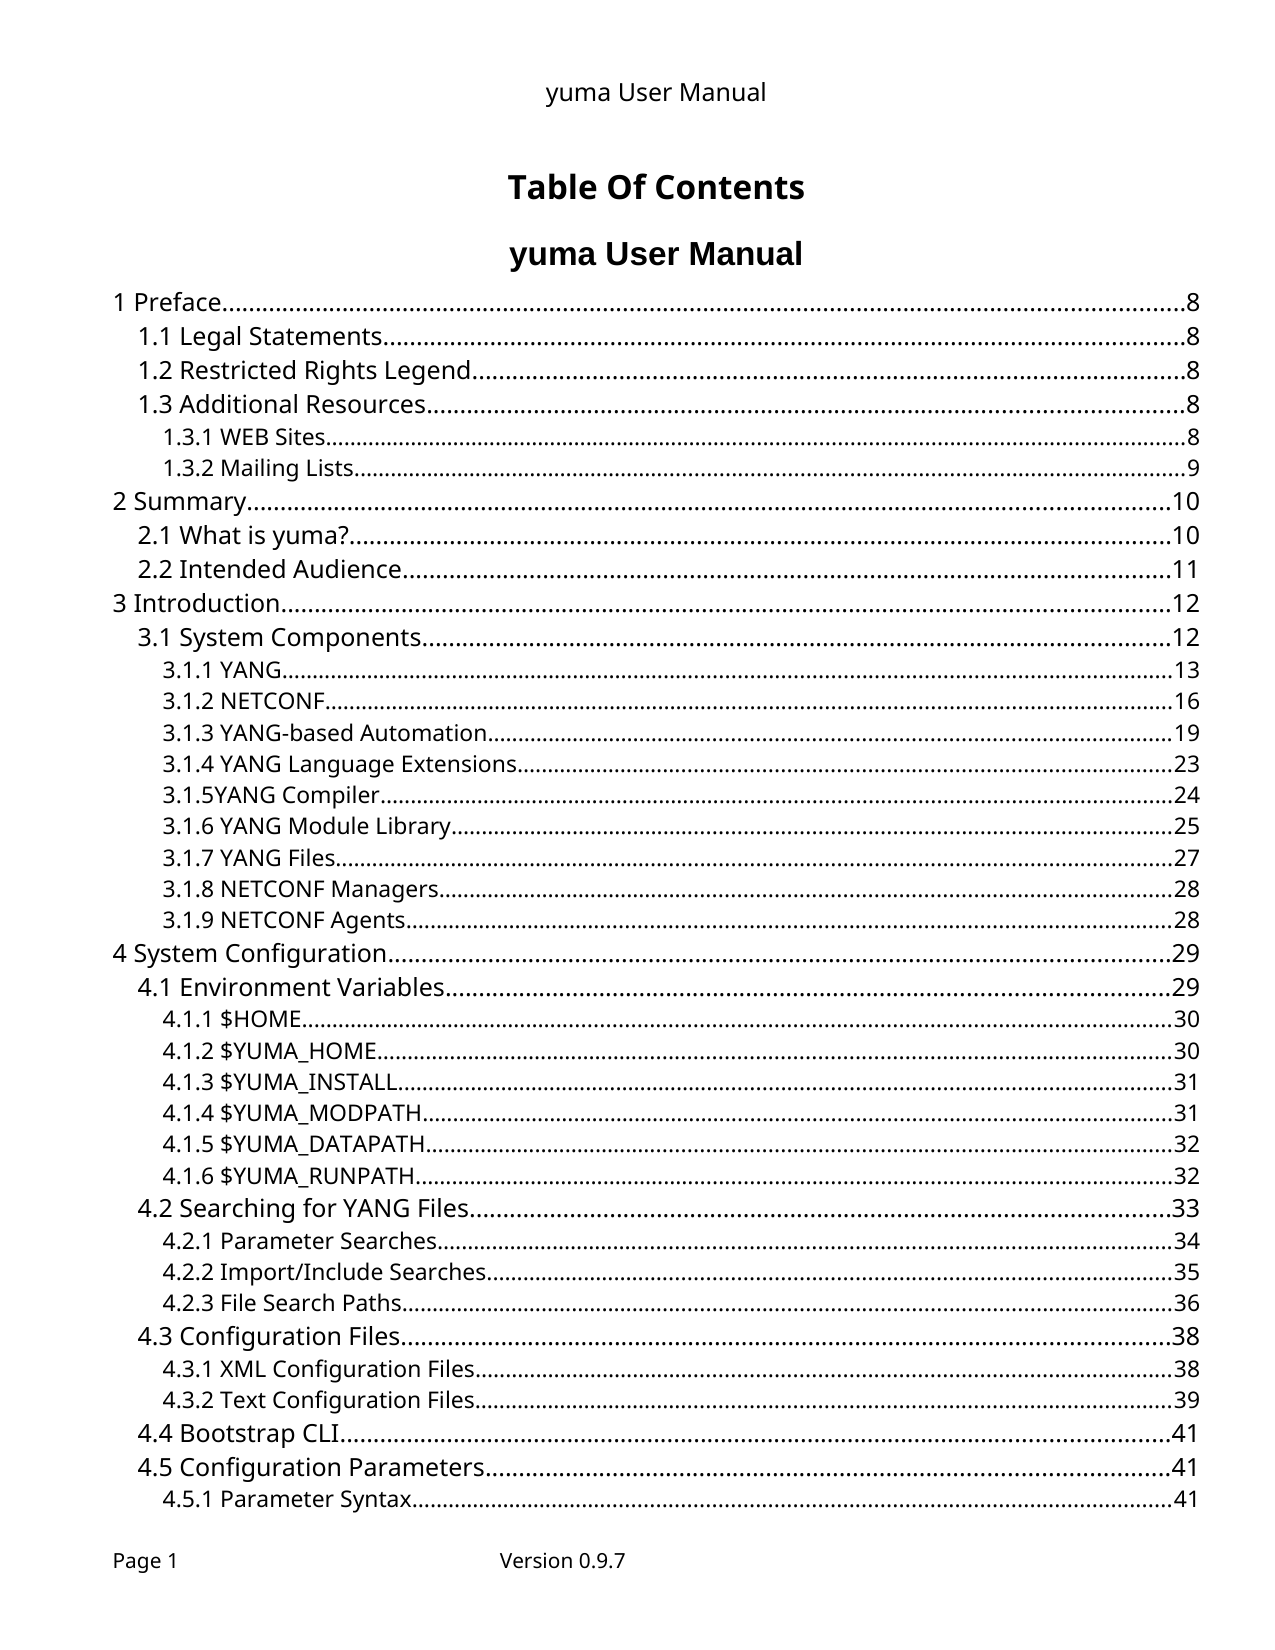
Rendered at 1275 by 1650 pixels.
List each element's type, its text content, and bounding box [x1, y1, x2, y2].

text 4.1.3 $YUMA_INSTALL 31 [162, 1066, 1200, 1097]
text 3.1.9 NETCONF Agents 28 [162, 904, 1200, 935]
text 4 System Configuration 29 [112, 935, 1200, 969]
text 3.1.1 YANG 13 [162, 654, 1200, 685]
text 4.1.5 $YUMA_DATAPATH 32 [162, 1128, 1200, 1159]
text 2.2 Intended Audience 11 [137, 552, 1200, 586]
text 4.1 Environment Variables 29 [137, 969, 1200, 1003]
text 4.1.2 $YUMA_HOME 30 [162, 1034, 1200, 1066]
text 3 Introduction 12 [112, 586, 1200, 620]
text 4.5 Configuration Parameters 41 [137, 1449, 1200, 1483]
text 1.3.1 WEB Sites 8 [162, 421, 1200, 452]
subtitle yuma User Manual [112, 234, 1200, 272]
text 3.1.5YANG Compiler 24 [162, 779, 1200, 810]
text 4.3.1 XML Configuration Files 38 [162, 1353, 1200, 1384]
text 4.4 Bootstrap CLI 41 [137, 1415, 1200, 1449]
text 1 Preface 8 [112, 285, 1200, 319]
text 3.1.8 NETCONF Managers 28 [162, 873, 1200, 904]
text 4.2.1 Parameter Searches 34 [162, 1225, 1200, 1256]
text 4.2.3 File Search Paths 36 [162, 1287, 1200, 1319]
text 2.1 What is yuma? 10 [137, 518, 1200, 552]
text 4.2 Searching for YANG Files 33 [137, 1191, 1200, 1225]
text 1.3.2 Mailing Lists 9 [162, 452, 1200, 484]
text 3.1.6 YANG Module Library 25 [162, 810, 1200, 841]
text 4.3 Configuration Files 38 [137, 1319, 1200, 1353]
text 4.1.1 $HOME 30 [162, 1003, 1200, 1034]
text 3.1.4 YANG Language Extensions 23 [162, 748, 1200, 779]
text 1.1 Legal Statements 8 [137, 319, 1200, 353]
text 4.5.1 Parameter Syntax 41 [162, 1483, 1200, 1514]
text 2 Summary 10 [112, 484, 1200, 518]
text 3.1 System Components 12 [137, 620, 1200, 654]
text 1.2 Restricted Rights Legend 8 [137, 353, 1200, 387]
text 1.3 Additional Resources 8 [137, 387, 1200, 421]
text 4.2.2 Import/Include Searches 35 [162, 1256, 1200, 1287]
text 3.1.3 YANG-based Automation 19 [162, 716, 1200, 748]
title Table Of Contents [112, 163, 1200, 209]
text 3.1.2 NETCONF 16 [162, 685, 1200, 716]
text 4.1.4 $YUMA_MODPATH 31 [162, 1097, 1200, 1128]
text 4.3.2 Text Configuration Files 39 [162, 1384, 1200, 1415]
text 3.1.7 YANG Files 27 [162, 841, 1200, 873]
text 4.1.6 $YUMA_RUNPATH 32 [162, 1159, 1200, 1191]
